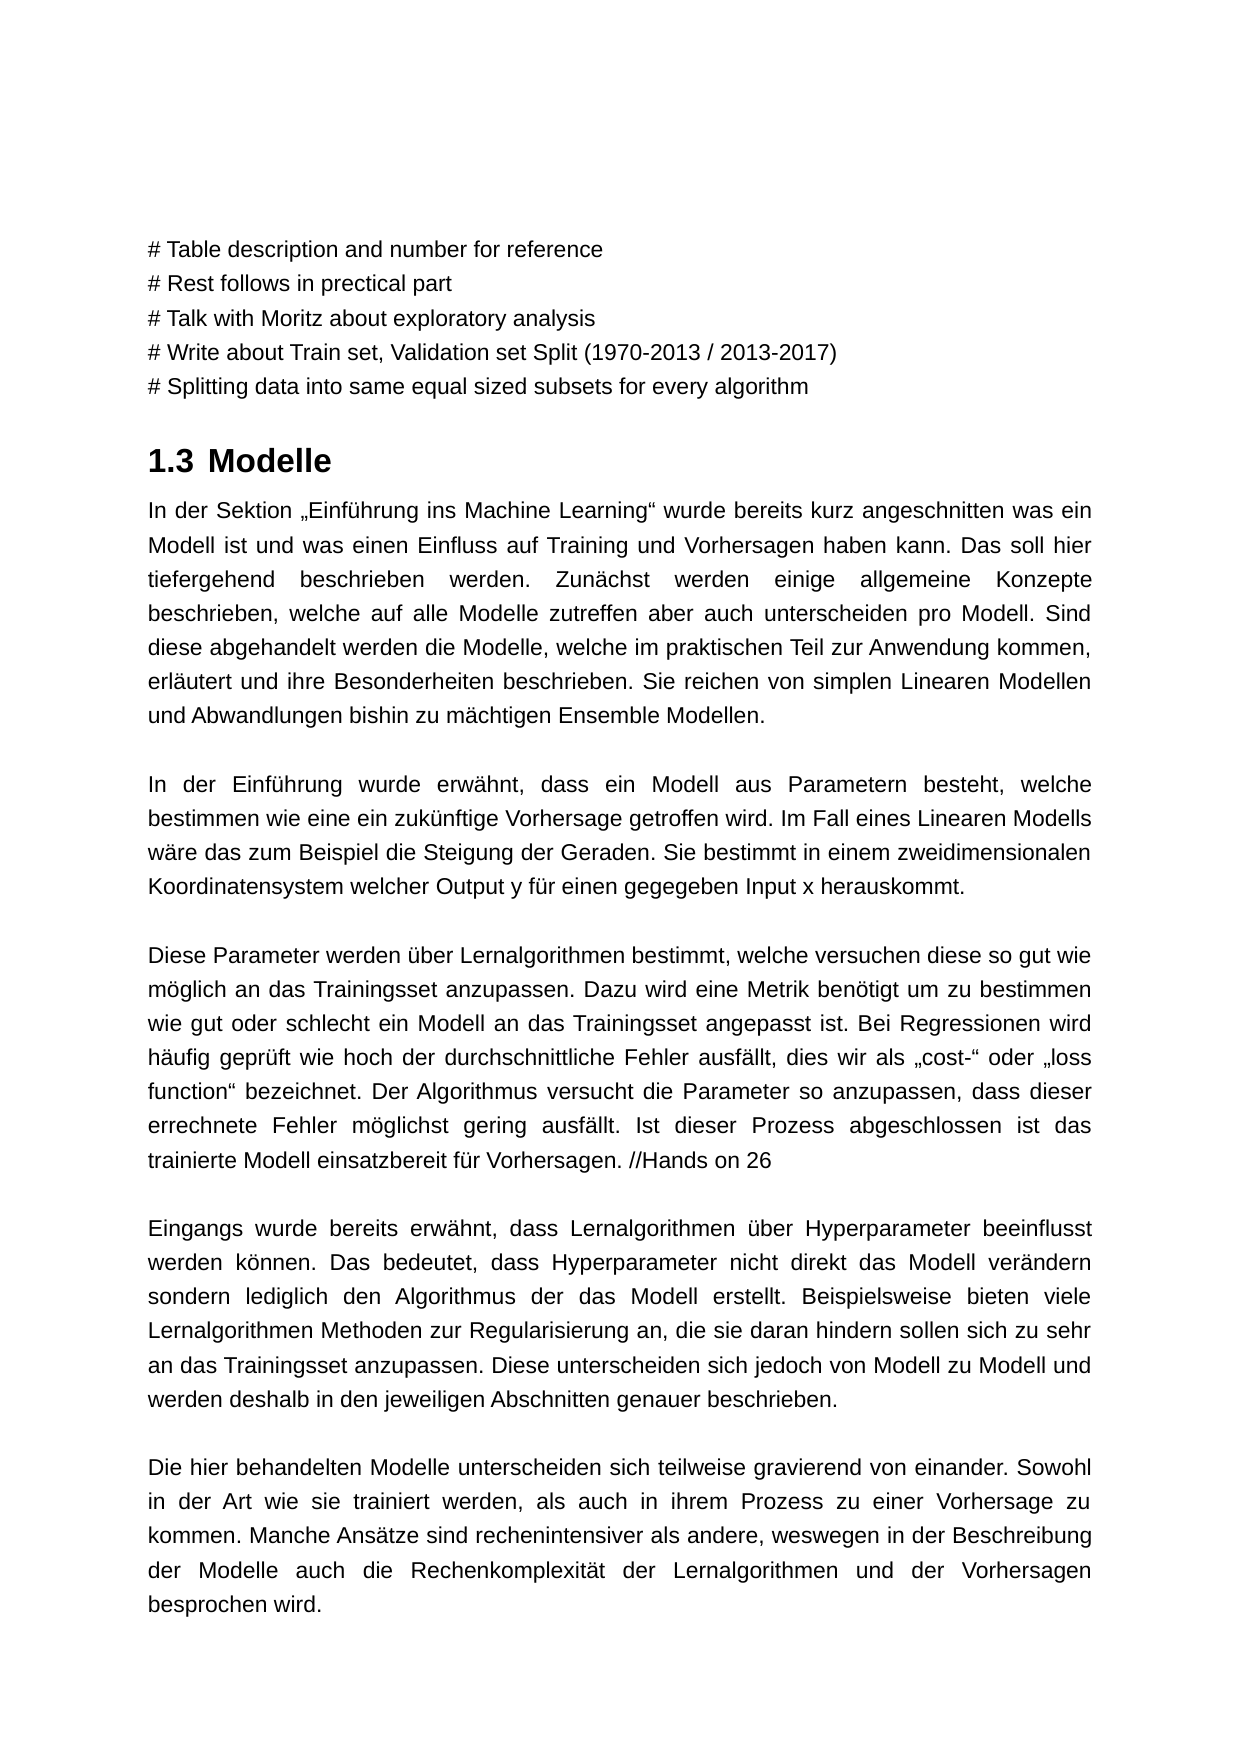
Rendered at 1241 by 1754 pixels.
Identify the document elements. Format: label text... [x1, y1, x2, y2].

text Diese Parameter werden über Lernalgorithmen bestimmt, welche versuchen diese so gut wie möglich an das Trainingsset anzupassen. Dazu wird eine Metrik benötigt um zu bestimmen wie gut oder schlecht ein Modell an das Trainingsset angepasst ist. Bei Regressionen wird häufig geprüft wie hoch der durchschnittliche Fehler ausfällt, dies wir als „cost-“ oder „loss function“ bezeichnet. Der Algorithmus versucht die Parameter so anzupassen, dass dieser errechnete Fehler möglichst gering ausfällt. Ist dieser Prozess abgeschlossen ist das trainierte Modell einsatzbereit für Vorhersagen. //Hands on 26 [148, 942, 1092, 1173]
text In der Sektion „Einführung ins Machine Learning“ wurde bereits kurz angeschnitten was ein Modell ist und was einen Einfluss auf Training und Vorhersagen haben kann. Das soll hier tiefergehend beschrieben werden. Zunächst werden einige allgemeine Konzepte beschrieben, welche auf alle Modelle zutreffen aber auch unterscheiden pro Modell. Sind diese abgehandelt werden die Modelle, welche im praktischen Teil zur Anwendung kommen, erläutert und ihre Besonderheiten beschrieben. Sie reichen von simplen Linearen Modellen und Abwandlungen bishin zu mächtigen Ensemble Modellen. [148, 497, 1092, 729]
text Die hier behandelten Modelle unterscheiden sich teilweise gravierend von einander. Sowohl in der Art wie sie trainiert werden, als auch in ihrem Prozess zu einer Vorhersage zu kommen. Manche Ansätze sind rechenintensiver als andere, weswegen in der Beschreibung der Modelle auch die Rechenkomplexität der Lernalgorithmen und der Vorhersagen besprochen wird. [148, 1454, 1092, 1617]
text # Table description and number for reference [148, 236, 1092, 263]
text # Talk with Moritz about exploratory analysis [148, 304, 1092, 331]
text In der Einführung wurde erwähnt, dass ein Modell aus Parametern besteht, welche bestimmen wie eine ein zukünftige Vorhersage getroffen wird. Im Fall eines Linearen Modells wäre das zum Beispiel die Steigung der Geraden. Sie bestimmt in einem zweidimensionalen Koordinatensystem welcher Output y für einen gegegeben Input x herauskommt. [148, 771, 1092, 899]
subtitle Modelle [148, 441, 1092, 480]
text Eingangs wurde bereits erwähnt, dass Lernalgorithmen über Hyperparameter beeinflusst werden können. Das bedeutet, dass Hyperparameter nicht direkt das Modell verändern sondern lediglich den Algorithmus der das Modell erstellt. Beispielsweise bieten viele Lernalgorithmen Methoden zur Regularisierung an, die sie daran hindern sollen sich zu sehr an das Trainingsset anzupassen. Diese unterscheiden sich jedoch von Modell zu Modell und werden deshalb in den jeweiligen Abschnitten genauer beschrieben. [148, 1215, 1092, 1412]
text # Write about Train set, Validation set Split (1970-2013 / 2013-2017) [148, 339, 1092, 365]
text # Splitting data into same equal sized subsets for every algorithm [148, 373, 1092, 399]
text # Rest follows in prectical part [148, 270, 1092, 297]
